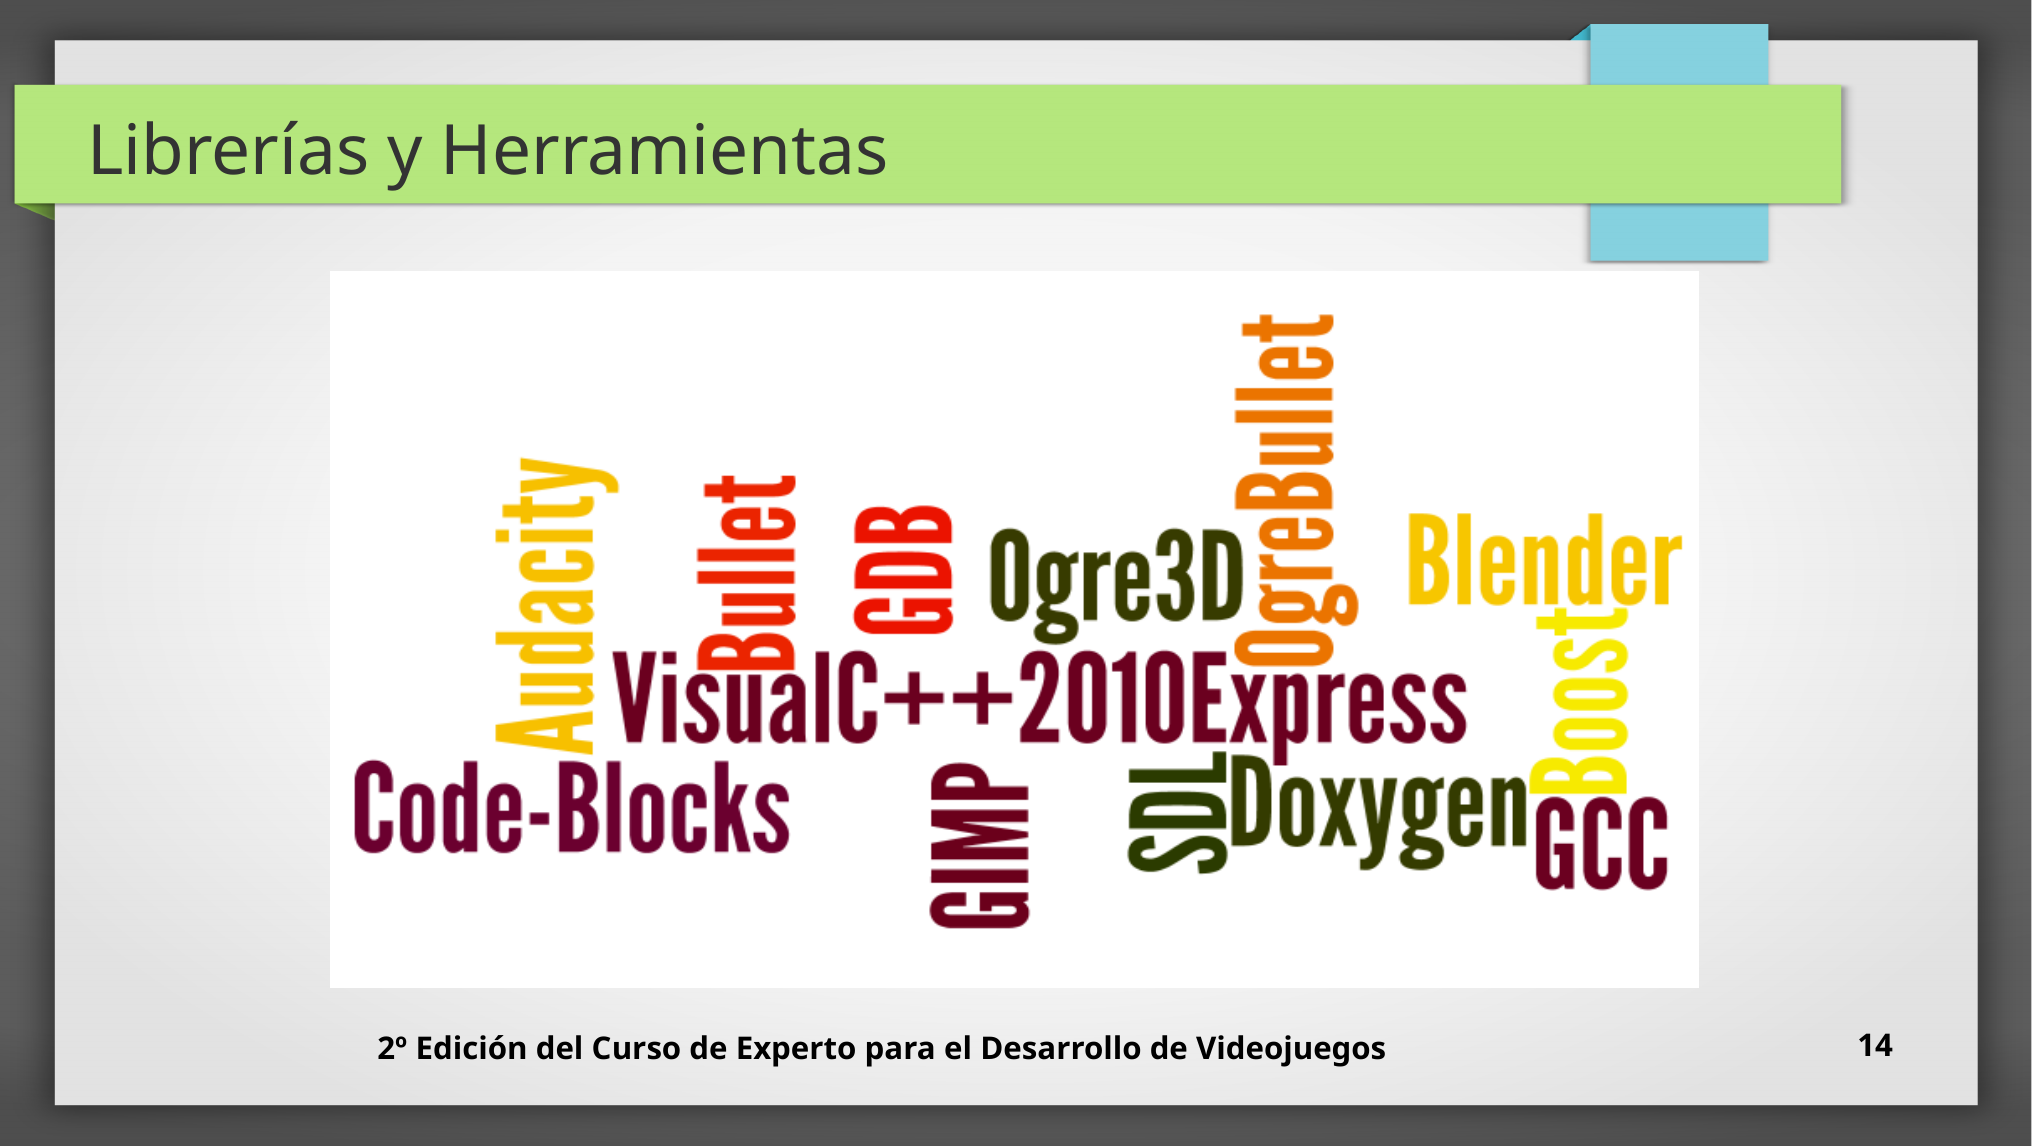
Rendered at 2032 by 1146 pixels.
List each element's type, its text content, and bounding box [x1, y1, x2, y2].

title Librerías y Herramientas [87, 91, 1510, 204]
text_box [1842, 1015, 2032, 1082]
text_box 2º Edición del Curso de Experto para el Desarrollo de Videojuegos [362, 1018, 1669, 1085]
picture [0, 0, 2032, 1146]
